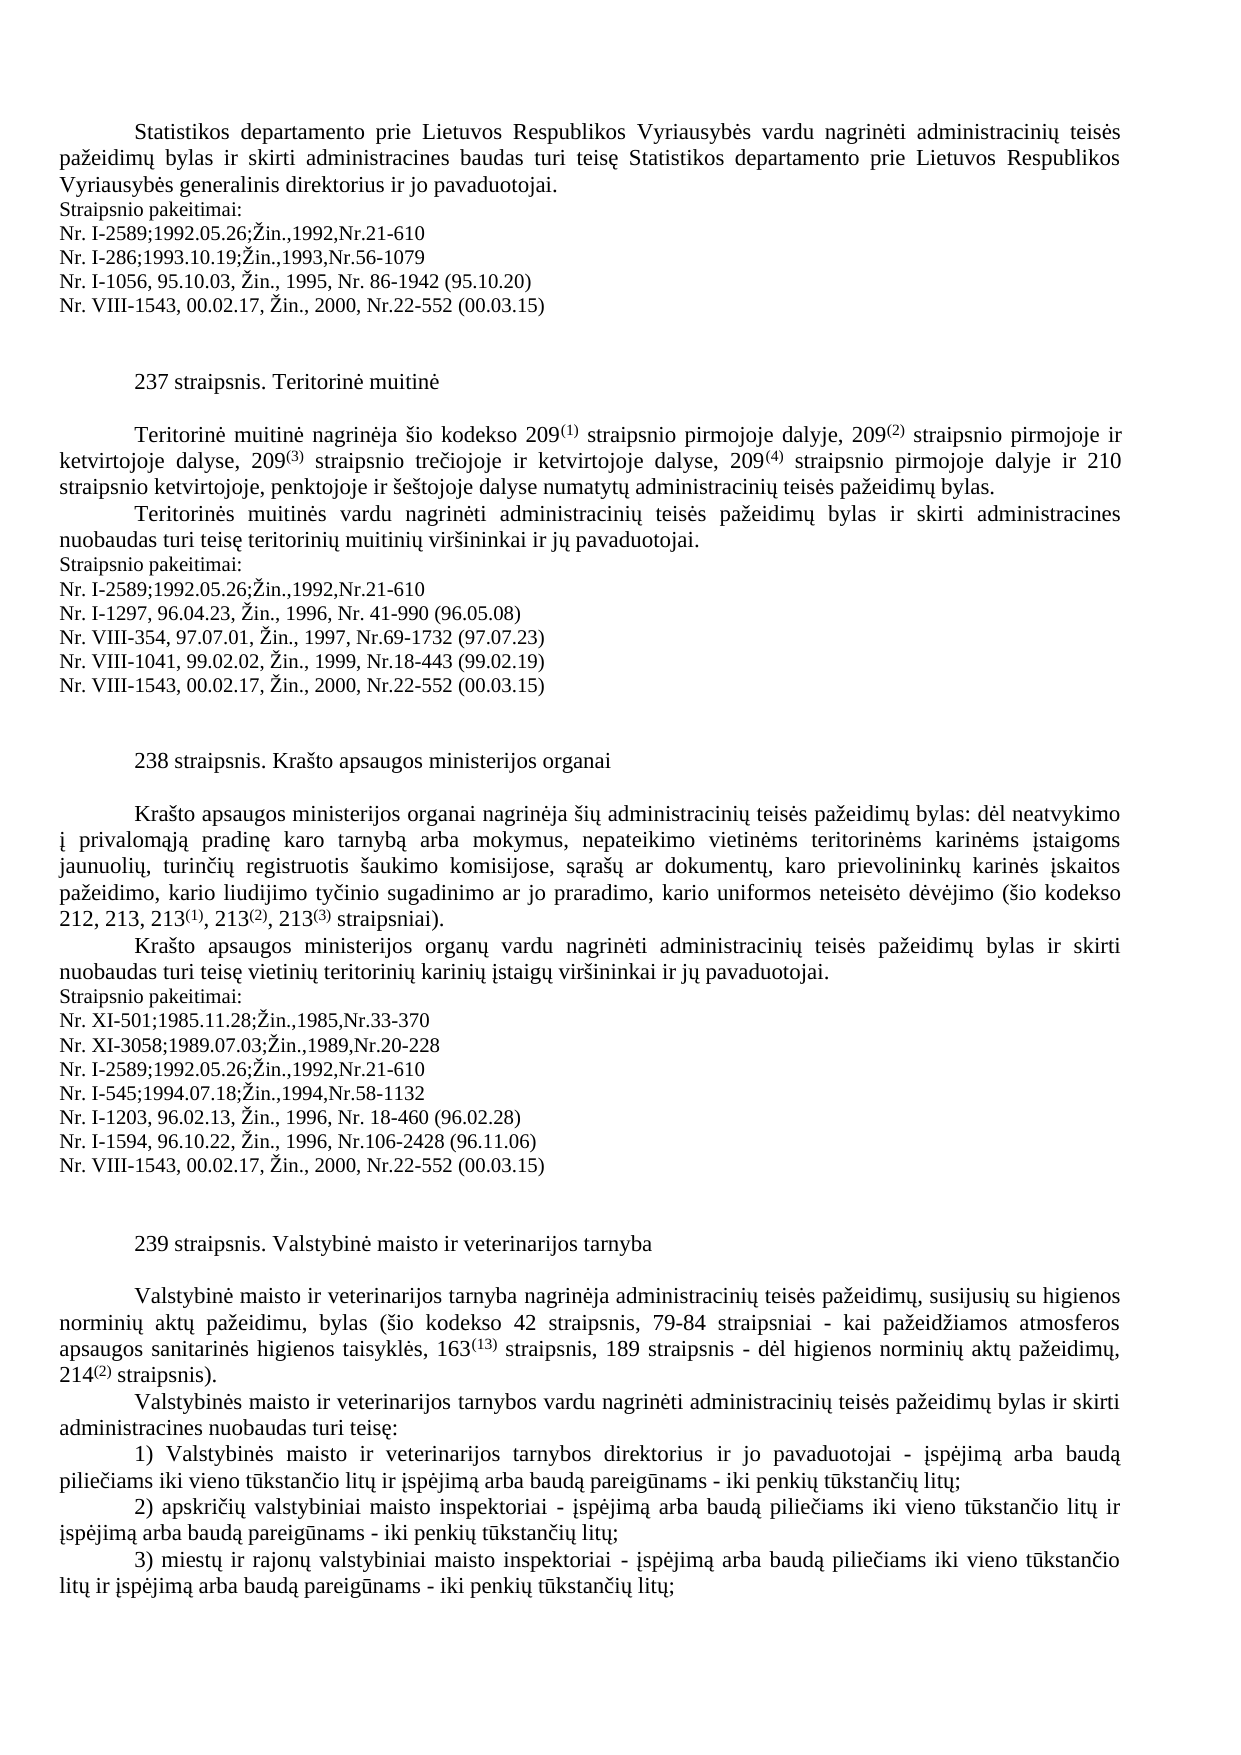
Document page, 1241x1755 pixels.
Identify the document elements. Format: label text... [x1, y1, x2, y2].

text 1) Valstybinės maisto ir veterinarijos tarnybos direktorius ir jo pavaduotojai - įspėjimą arba baudą piliečiams iki vieno tūkstančio litų ir įspėjimą arba baudą pareigūnams - iki penkių tūkstančių litų; [59, 1440, 1121, 1493]
text Nr. I-1203, 96.02.13, Žin., 1996, Nr. 18-460 (96.02.28) [59, 1105, 1122, 1129]
text Straipsnio pakeitimai: [59, 984, 1122, 1008]
text Teritorinės muitinės vardu nagrinėti administracinių teisės pažeidimų bylas ir skirti administracines nuobaudas turi teisę teritorinių muitinių viršininkai ir jų pavaduotojai. [59, 500, 1122, 552]
text Nr. VIII-354, 97.07.01, Žin., 1997, Nr.69-1732 (97.07.23) [59, 624, 1122, 649]
text Teritorinė muitinė nagrinėja šio kodekso 209(1) straipsnio pirmojoje dalyje, 209(2) straipsnio pirmojoje ir ketvirtojoje dalyse, 209(3) straipsnio trečiojoje ir ketvirtojoje dalyse, 209(4) straipsnio pirmojoje dalyje ir 210 straipsnio ketvirtojoje, penktojoje ir šeštojoje dalyse numatytų administracinių teisės pažeidimų bylas. [59, 421, 1122, 500]
text Nr. I-2589;1992.05.26;Žin.,1992,Nr.21-610 [59, 1057, 1122, 1081]
text Nr. VIII-1543, 00.02.17, Žin., 2000, Nr.22-552 (00.03.15) [59, 1153, 1122, 1177]
text Nr. XI-501;1985.11.28;Žin.,1985,Nr.33-370 [59, 1008, 1122, 1032]
text Nr. I-1594, 96.10.22, Žin., 1996, Nr.106-2428 (96.11.06) [59, 1129, 1122, 1153]
text Nr. VIII-1543, 00.02.17, Žin., 2000, Nr.22-552 (00.03.15) [59, 293, 1122, 317]
text Nr. I-286;1993.10.19;Žin.,1993,Nr.56-1079 [59, 245, 1122, 269]
text Nr. I-1297, 96.04.23, Žin., 1996, Nr. 41-990 (96.05.08) [59, 601, 1122, 624]
text 238 straipsnis. Krašto apsaugos ministerijos organai [59, 747, 1122, 773]
text 237 straipsnis. Teritorinė muitinė [59, 368, 1122, 394]
text 239 straipsnis. Valstybinė maisto ir veterinarijos tarnyba [59, 1229, 1121, 1256]
text Krašto apsaugos ministerijos organai nagrinėja šių administracinių teisės pažeidimų bylas: dėl neatvykimo į privalomąją pradinę karo tarnybą arba mokymus, nepateikimo vietinėms teritorinėms karinėms įstaigoms jaunuolių, turinčių registruotis šaukimo komisijose, sąrašų ar dokumentų, karo prievolininkų karinės įskaitos pažeidimo, kario liudijimo tyčinio sugadinimo ar jo praradimo, kario uniformos neteisėto dėvėjimo (šio kodekso 212, 213, 213(1), 213(2), 213(3) straipsniai). [59, 800, 1122, 932]
text Nr. I-2589;1992.05.26;Žin.,1992,Nr.21-610 [59, 576, 1122, 601]
text 3) miestų ir rajonų valstybiniai maisto inspektoriai - įspėjimą arba baudą piliečiams iki vieno tūkstančio litų ir įspėjimą arba baudą pareigūnams - iki penkių tūkstančių litų; [59, 1546, 1121, 1598]
text Nr. VIII-1543, 00.02.17, Žin., 2000, Nr.22-552 (00.03.15) [59, 673, 1122, 697]
text Nr. I-1056, 95.10.03, Žin., 1995, Nr. 86-1942 (95.10.20) [59, 269, 1122, 293]
text 2) apskričių valstybiniai maisto inspektoriai - įspėjimą arba baudą piliečiams iki vieno tūkstančio litų ir įspėjimą arba baudą pareigūnams - iki penkių tūkstančių litų; [59, 1493, 1121, 1546]
text Nr. VIII-1041, 99.02.02, Žin., 1999, Nr.18-443 (99.02.19) [59, 649, 1122, 673]
text Statistikos departamento prie Lietuvos Respublikos Vyriausybės vardu nagrinėti administracinių teisės pažeidimų bylas ir skirti administracines baudas turi teisę Statistikos departamento prie Lietuvos Respublikos Vyriausybės generalinis direktorius ir jo pavaduotojai. [59, 118, 1122, 197]
text Valstybinė maisto ir veterinarijos tarnyba nagrinėja administracinių teisės pažeidimų, susijusių su higienos norminių aktų pažeidimu, bylas (šio kodekso 42 straipsnis, 79-84 straipsniai - kai pažeidžiamos atmosferos apsaugos sanitarinės higienos taisyklės, 163(13) straipsnis, 189 straipsnis - dėl higienos norminių aktų pažeidimų, 214(2) straipsnis). [59, 1282, 1121, 1388]
text Nr. I-2589;1992.05.26;Žin.,1992,Nr.21-610 [59, 221, 1122, 245]
text Straipsnio pakeitimai: [59, 552, 1122, 576]
text Nr. I-545;1994.07.18;Žin.,1994,Nr.58-1132 [59, 1081, 1122, 1105]
text Straipsnio pakeitimai: [59, 197, 1122, 221]
text Valstybinės maisto ir veterinarijos tarnybos vardu nagrinėti administracinių teisės pažeidimų bylas ir skirti administracines nuobaudas turi teisę: [59, 1388, 1121, 1440]
text Krašto apsaugos ministerijos organų vardu nagrinėti administracinių teisės pažeidimų bylas ir skirti nuobaudas turi teisę vietinių teritorinių karinių įstaigų viršininkai ir jų pavaduotojai. [59, 932, 1122, 984]
text Nr. XI-3058;1989.07.03;Žin.,1989,Nr.20-228 [59, 1032, 1122, 1057]
